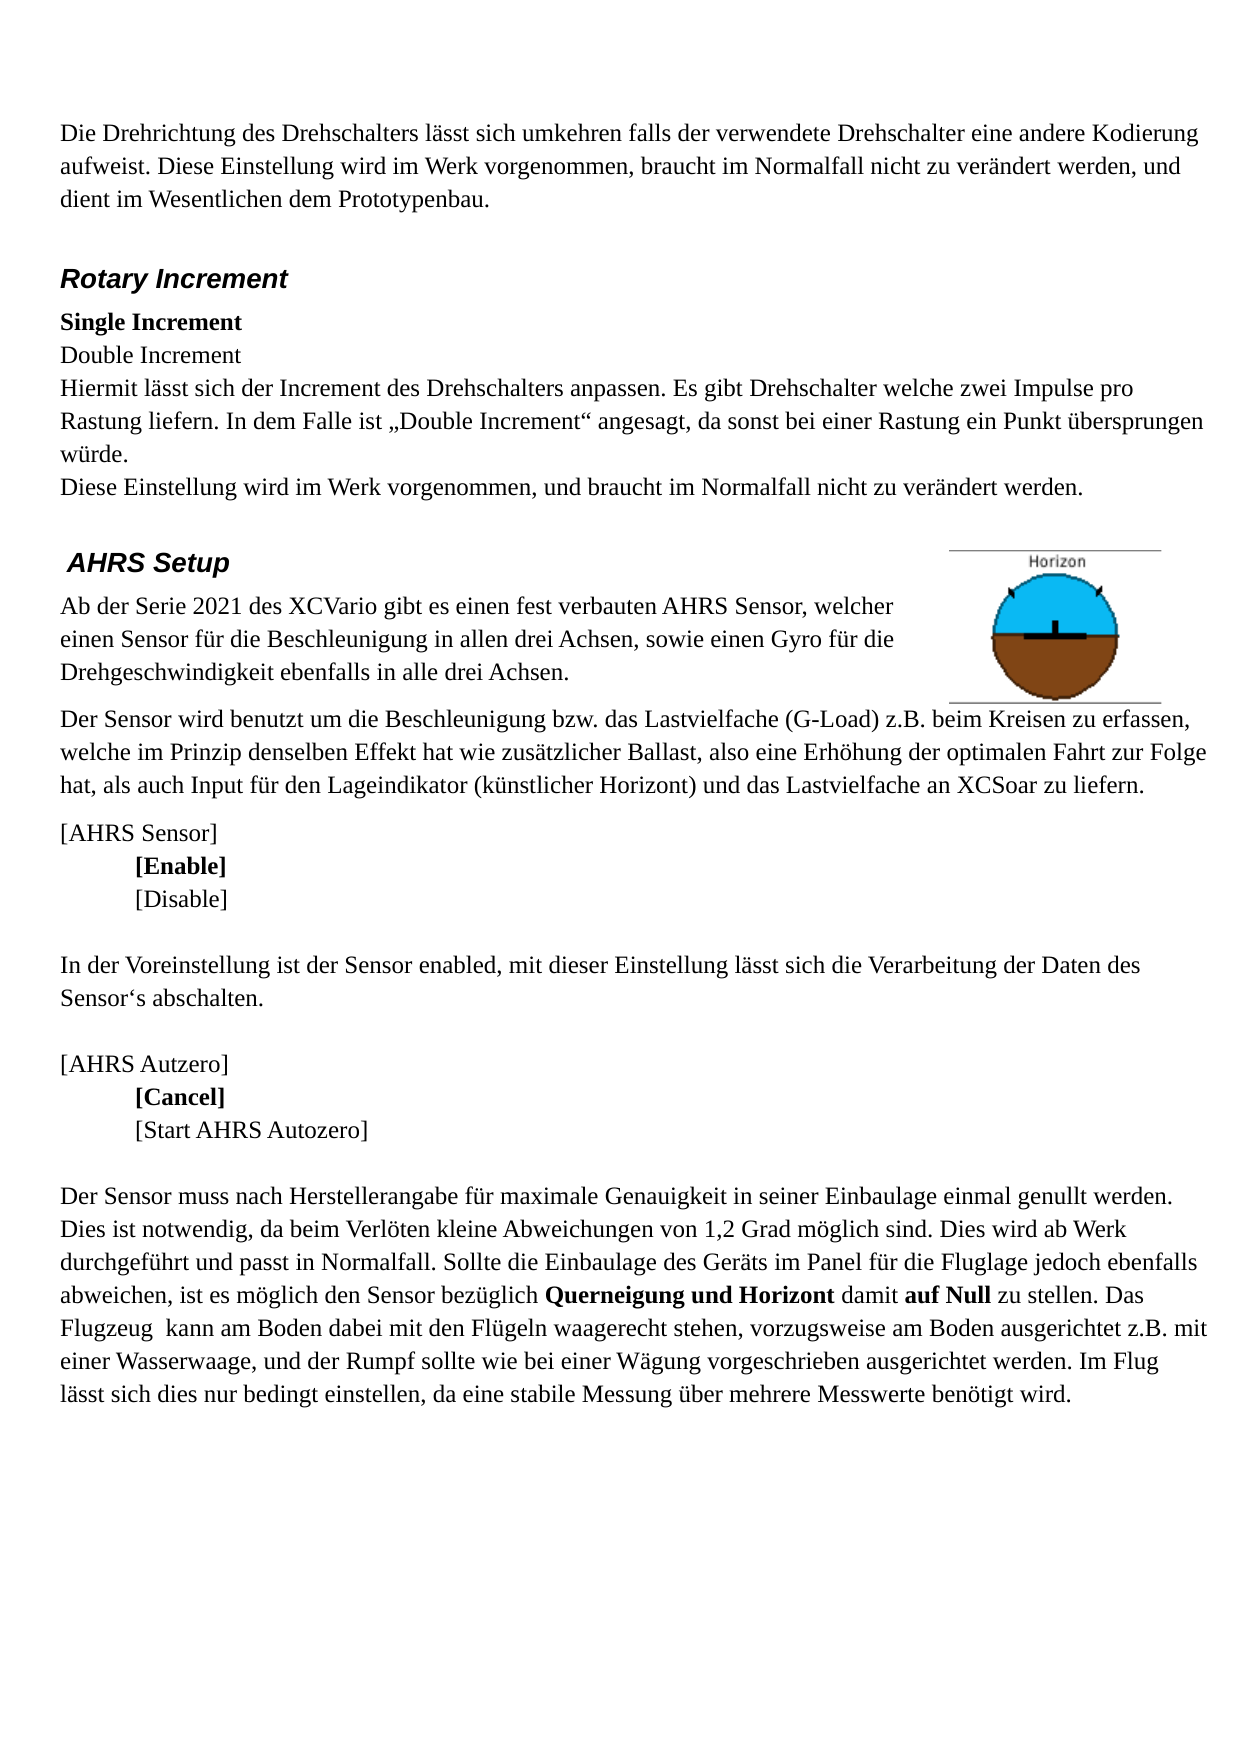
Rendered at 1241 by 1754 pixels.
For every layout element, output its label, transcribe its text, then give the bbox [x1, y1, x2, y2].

text [AHRS Sensor] [60, 818, 1207, 847]
text [1162, 591, 1207, 686]
text Die Drehrichtung des Drehschalters lässt sich umkehren falls der verwendete Drehschalter eine andere Kodierung aufweist. Diese Einstellung wird im Werk vorgenommen, braucht im Normalfall nicht zu verändert werden, und dient im Wesentlichen dem Prototypenbau. [60, 118, 1207, 213]
text [Start AHRS Autozero] [60, 1115, 1207, 1144]
text Double Increment [60, 340, 1207, 369]
subtitle Rotary Increment [60, 263, 1207, 294]
subtitle AHRS Setup [60, 546, 1207, 578]
text Diese Einstellung wird im Werk vorgenommen, und braucht im Normalfall nicht zu verändert werden. [60, 472, 1207, 501]
text [AHRS Autzero] [60, 1049, 1207, 1078]
text [Cancel] [60, 1082, 1207, 1111]
picture [949, 550, 1162, 704]
text [Disable] [60, 884, 1207, 913]
text [Enable] [60, 851, 1207, 880]
text Der Sensor muss nach Herstellerangabe für maximale Genauigkeit in seiner Einbaulage einmal genullt werden. Dies ist notwendig, da beim Verlöten kleine Abweichungen von 1,2 Grad möglich sind. Dies wird ab Werk durchgeführt und passt in Normalfall. Sollte die Einbaulage des Geräts im Panel für die Fluglage jedoch ebenfalls abweichen, ist es möglich den Sensor bezüglich Querneigung und Horizont damit auf Null zu stellen. Das Flugzeug kann am Boden dabei mit den Flügeln waagerecht stehen, vorzugsweise am Boden ausgerichtet z.B. mit einer Wasserwaage, und der Rumpf sollte wie bei einer Wägung vorgeschrieben ausgerichtet werden. Im Flug lässt sich dies nur bedingt einstellen, da eine stabile Messung über mehrere Messwerte benötigt wird. [60, 1181, 1207, 1408]
text Der Sensor wird benutzt um die Beschleunigung bzw. das Lastvielfache (G-Load) z.B. beim Kreisen zu erfassen, welche im Prinzip denselben Effekt hat wie zusätzlicher Ballast, also eine Erhöhung der optimalen Fahrt zur Folge hat, als auch Input für den Lageindikator (künstlicher Horizont) und das Lastvielfache an XCSoar zu liefern. [60, 704, 1207, 799]
text In der Voreinstellung ist der Sensor enabled, mit dieser Einstellung lässt sich die Verarbeitung der Daten des Sensor‘s abschalten. [60, 950, 1207, 1012]
text Single Increment [60, 307, 1207, 336]
text Ab der Serie 2021 des XCVario gibt es einen fest verbauten AHRS Sensor, welcher einen Sensor für die Beschleunigung in allen drei Achsen, sowie einen Gyro für die Drehgeschwindigkeit ebenfalls in alle drei Achsen. [60, 591, 949, 686]
text Hiermit lässt sich der Increment des Drehschalters anpassen. Es gibt Drehschalter welche zwei Impulse pro Rastung liefern. In dem Falle ist „Double Increment“ angesagt, da sonst bei einer Rastung ein Punkt übersprungen würde. [60, 373, 1207, 468]
